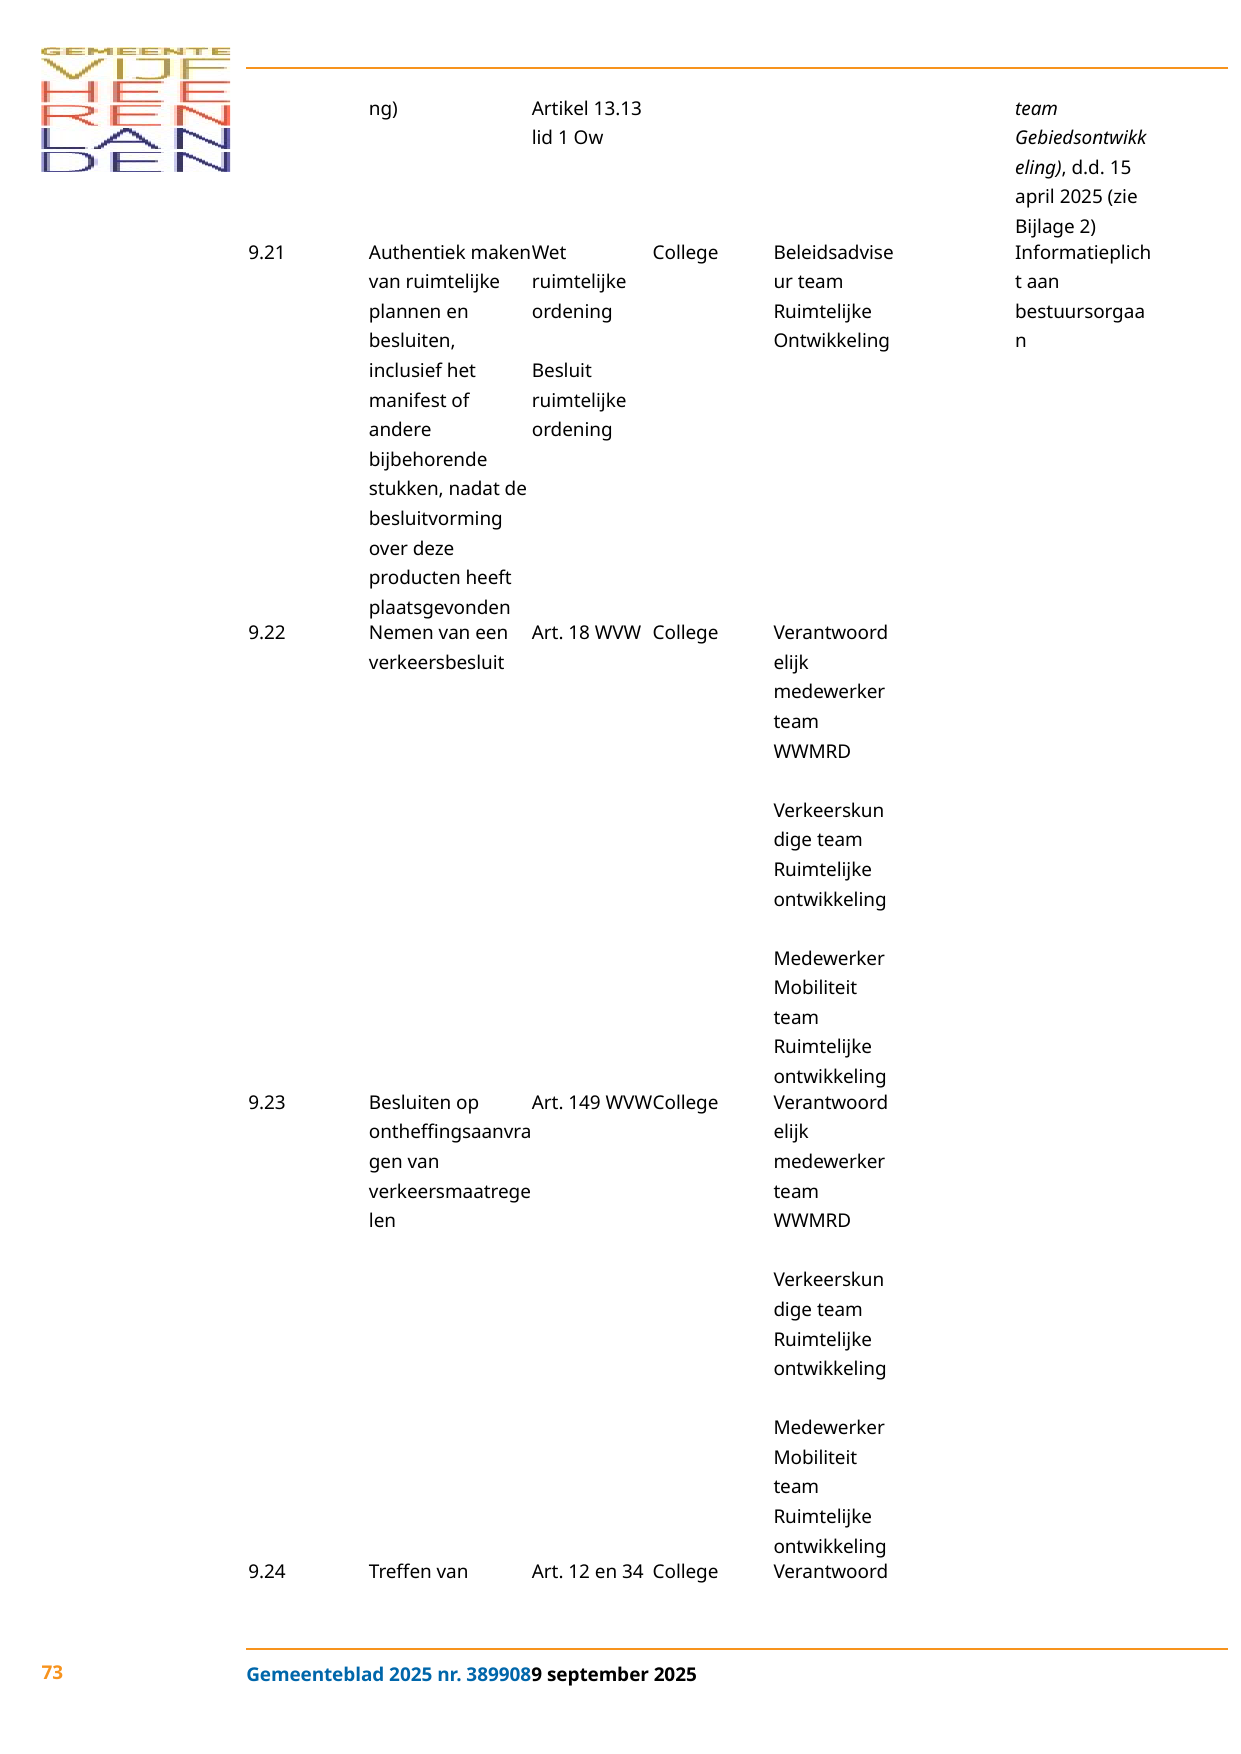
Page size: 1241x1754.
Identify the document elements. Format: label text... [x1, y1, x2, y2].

table_cell Beleidsadviseur team Ruimtelijke Ontwikkeling [773, 239, 894, 619]
table_cell [894, 239, 1015, 619]
table_cell [894, 1559, 1015, 1584]
table_cell Art. 18 WVW [532, 620, 652, 1089]
table_cell team Gebiedsontwikkeling), d.d. 15 april 2025 (zie Bijlage 2) [1015, 95, 1152, 239]
table_cell [894, 95, 1015, 239]
table_cell Nemen van een verkeersbesluit [369, 620, 532, 1089]
table_cell 9.21 [248, 239, 369, 619]
table_cell Verantwoordelijk medewerker team WWMRD Verkeerskundige team Ruimtelijke ontwikkeling Medewerker Mobiliteit team Ruimtelijke ontwikkeling [773, 620, 894, 1089]
table_cell [653, 95, 773, 239]
table_cell Verantwoordelijk medewerker team WWMRD Verkeerskundige team Ruimtelijke ontwikkeling Medewerker Mobiliteit team Ruimtelijke ontwikkeling [773, 1089, 894, 1558]
table_cell [894, 1089, 1015, 1558]
table_cell [1015, 1559, 1152, 1584]
table_cell College [653, 1559, 773, 1584]
table_cell College [653, 239, 773, 619]
table_cell [1015, 620, 1152, 1089]
table_cell [773, 95, 894, 239]
table_cell [894, 620, 1015, 1089]
table_cell Art. 12 en 34 [532, 1559, 652, 1584]
table_cell 9.23 [248, 1089, 369, 1558]
picture [41, 47, 231, 172]
table_cell [248, 95, 369, 239]
table_cell Verantwoord [773, 1559, 894, 1584]
table_cell Artikel 13.13 lid 1 Ow [532, 95, 652, 239]
table_cell Authentiek maken van ruimtelijke plannen en besluiten, inclusief het manifest of andere bijbehorende stukken, nadat de besluitvorming over deze producten heeft plaatsgevonden [369, 239, 532, 619]
table_cell Wet ruimtelijke ordening Besluit ruimtelijke ordening [532, 239, 652, 619]
table_cell College [653, 620, 773, 1089]
table_cell 9.22 [248, 620, 369, 1089]
table_cell ng) [369, 95, 532, 239]
table_cell 9.24 [248, 1559, 369, 1584]
table_cell Informatieplicht aan bestuursorgaan [1015, 239, 1152, 619]
table_cell Besluiten op ontheffingsaanvragen van verkeersmaatregelen [369, 1089, 532, 1558]
table_cell [1015, 1089, 1152, 1558]
table_cell Treffen van [369, 1559, 532, 1584]
table_cell College [653, 1089, 773, 1558]
table_cell Art. 149 WVW [532, 1089, 652, 1558]
